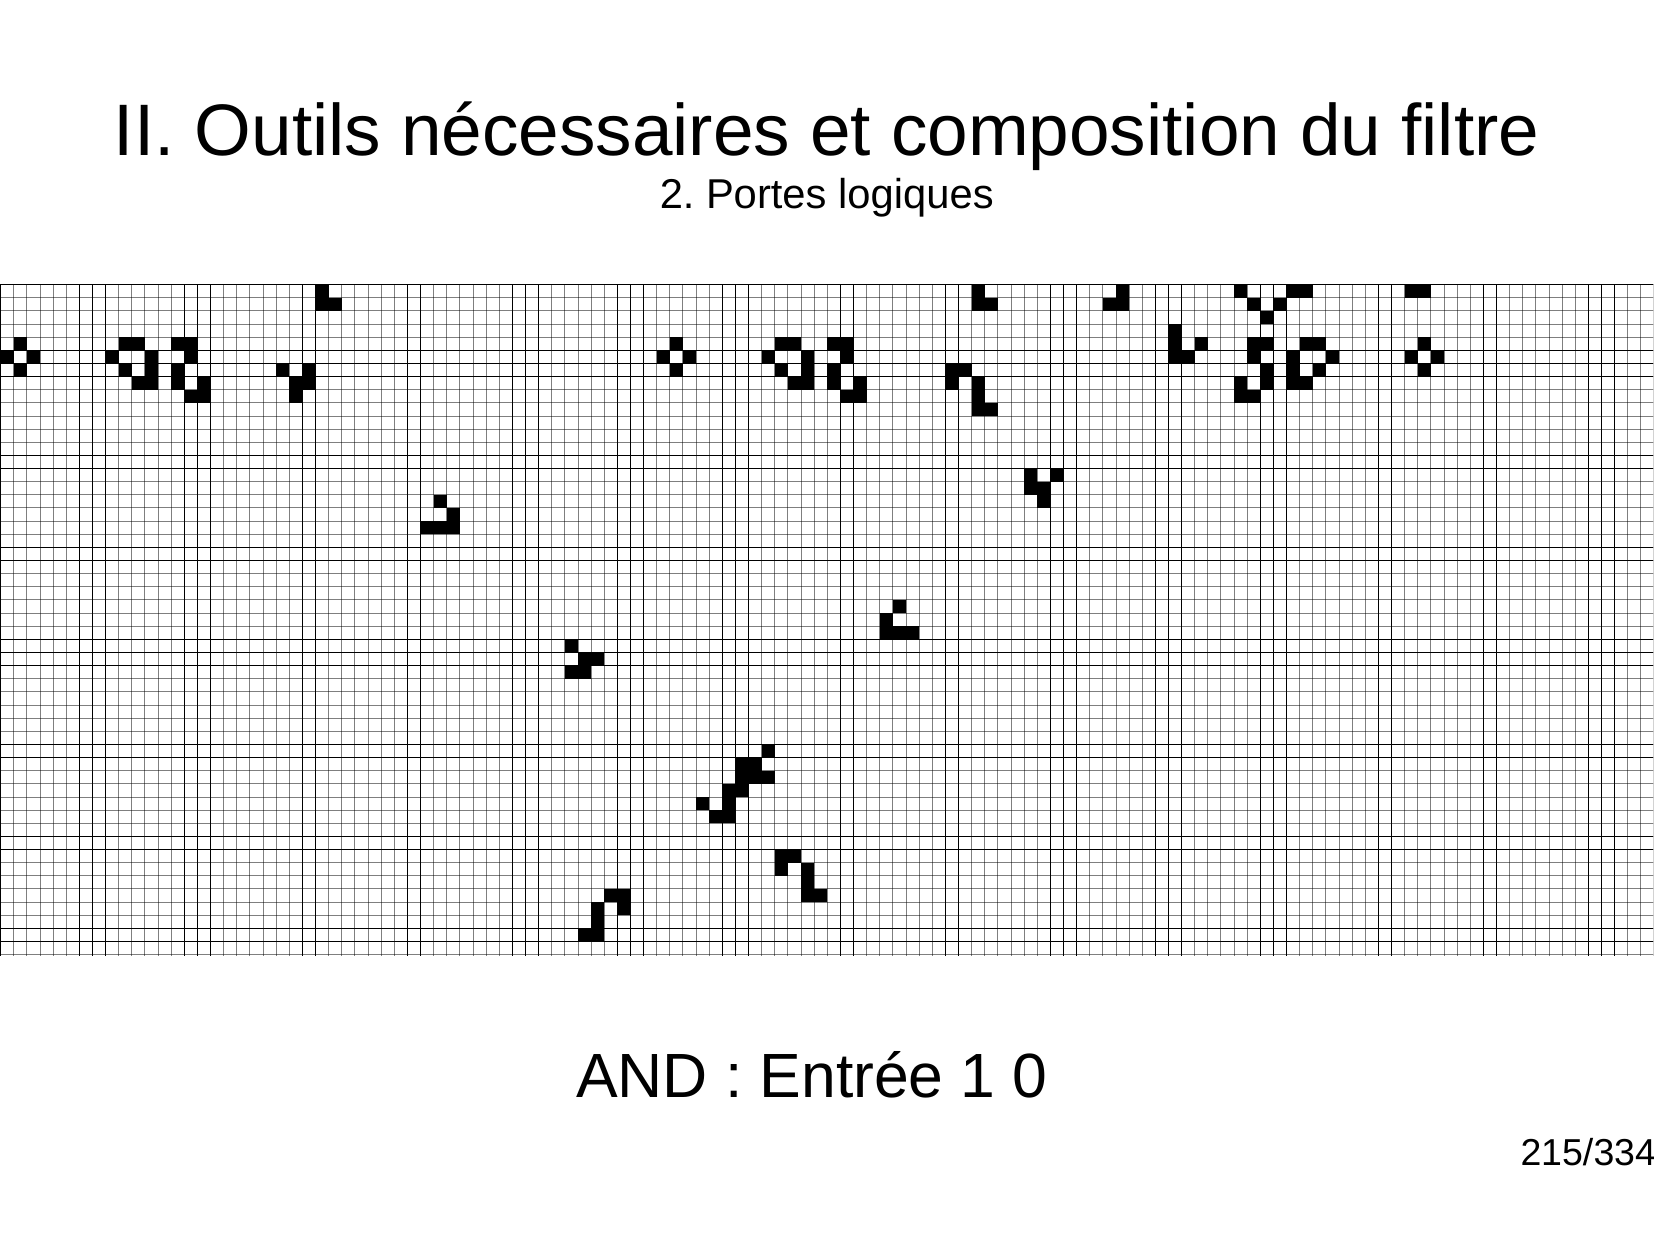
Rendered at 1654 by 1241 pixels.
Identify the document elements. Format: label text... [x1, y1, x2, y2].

title II. Outils nécessaires et composition du filtre 2. Portes logiques [82, 49, 1572, 257]
text_box <number>/334 [1505, 1124, 1654, 1182]
text_box AND : Entrée 1 0 [561, 1033, 1064, 1119]
picture [0, 284, 1654, 956]
